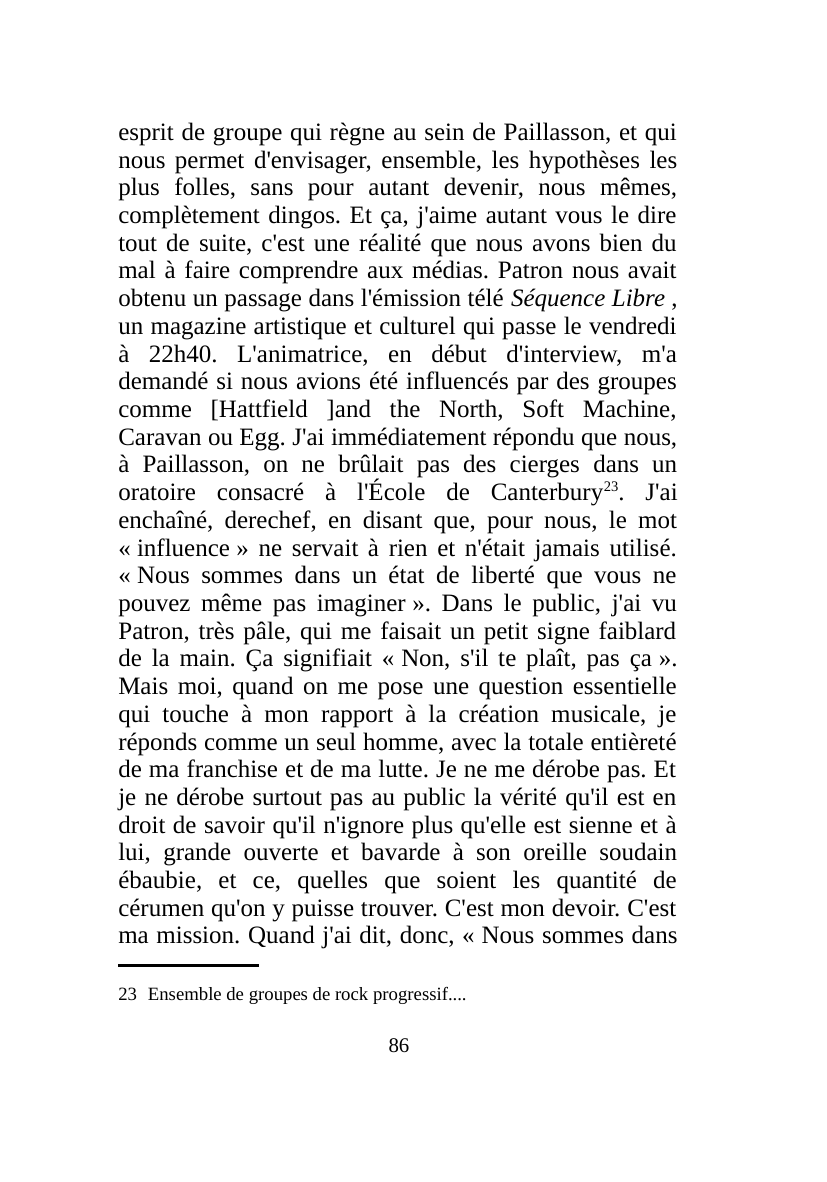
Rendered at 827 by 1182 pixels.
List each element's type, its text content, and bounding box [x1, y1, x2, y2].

text esprit de groupe qui règne au sein de Paillasson, et qui nous permet d'envisager, ensemble, les hypothèses les plus folles, sans pour autant devenir, nous mêmes, complètement dingos. Et ça, j'aime autant vous le dire tout de suite, c'est une réalité que nous avons bien du mal à faire comprendre aux médias. Patron nous avait obtenu un passage dans l'émission télé Séquence Libre , un magazine artistique et culturel qui passe le vendredi à 22h40. L'animatrice, en début d'interview, m'a demandé si nous avions été influencés par des groupes comme [Hattfield ]and the North, Soft Machine, Caravan ou Egg. J'ai immédiatement répondu que nous, à Paillasson, on ne brûlait pas des cierges dans un oratoire consacré à l'École de Canterbury. J'ai enchaîné, derechef, en disant que, pour nous, le mot « influence » ne servait à rien et n'était jamais utilisé. « Nous sommes dans un état de liberté que vous ne pouvez même pas imaginer ». Dans le public, j'ai vu Patron, très pâle, qui me faisait un petit signe faiblard de la main. Ça signifiait « Non, s'il te plaît, pas ça ». Mais moi, quand on me pose une question essentielle qui touche à mon rapport à la création musicale, je réponds comme un seul homme, avec la totale entièreté de ma franchise et de ma lutte. Je ne me dérobe pas. Et je ne dérobe surtout pas au public la vérité qu'il est en droit de savoir qu'il n'ignore plus qu'elle est sienne et à lui, grande ouverte et bavarde à son oreille soudain ébaubie, et ce, quelles que soient les quantité de cérumen qu'on y puisse trouver. C'est mon devoir. C'est ma mission. Quand j'ai dit, donc, « Nous sommes dans [118, 118, 677, 949]
text Ensemble de groupes de rock progressif.... [118, 983, 679, 1004]
